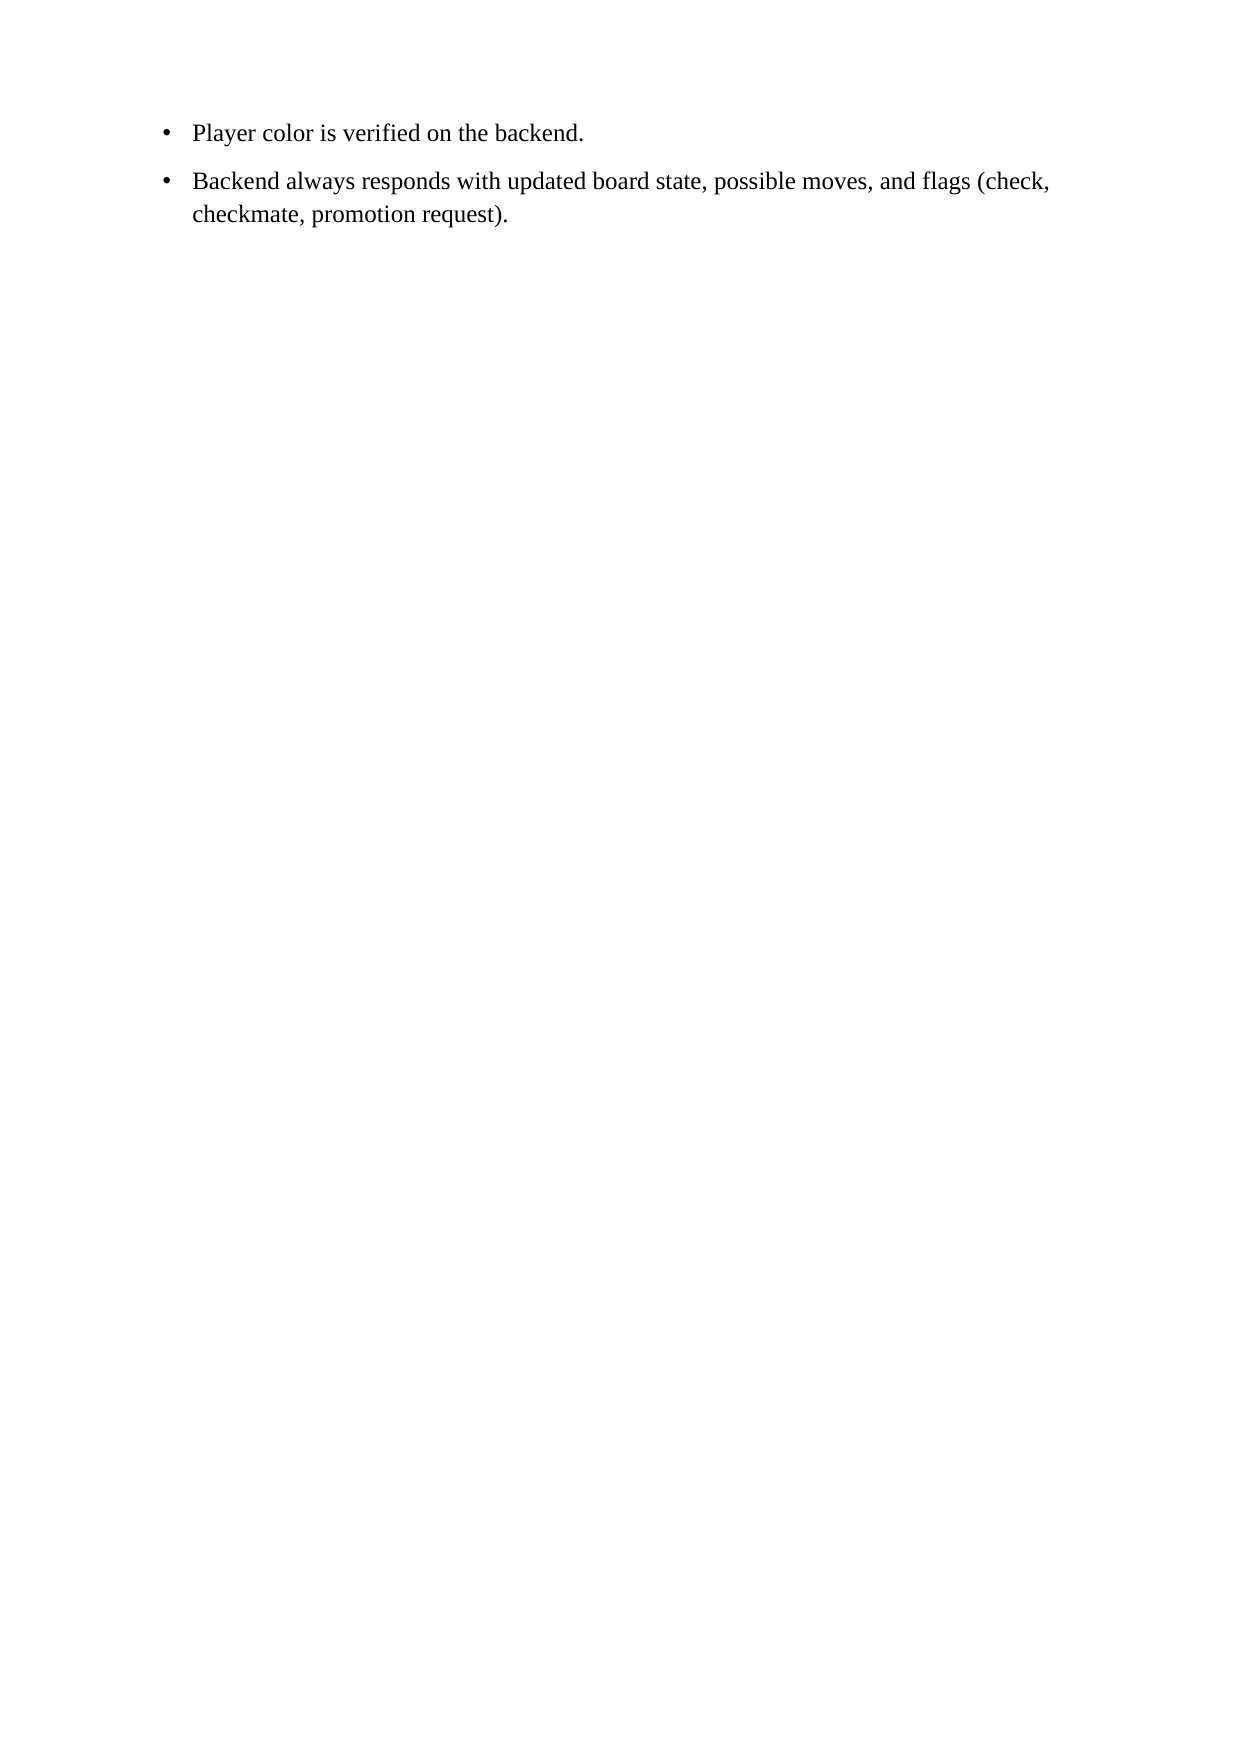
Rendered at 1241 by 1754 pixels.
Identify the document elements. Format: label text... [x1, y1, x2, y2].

list Backend always responds with updated board state, possible moves, and flags (check, checkmate, promotion request). [162, 166, 1122, 227]
list Player color is verified on the backend. [162, 118, 1122, 147]
